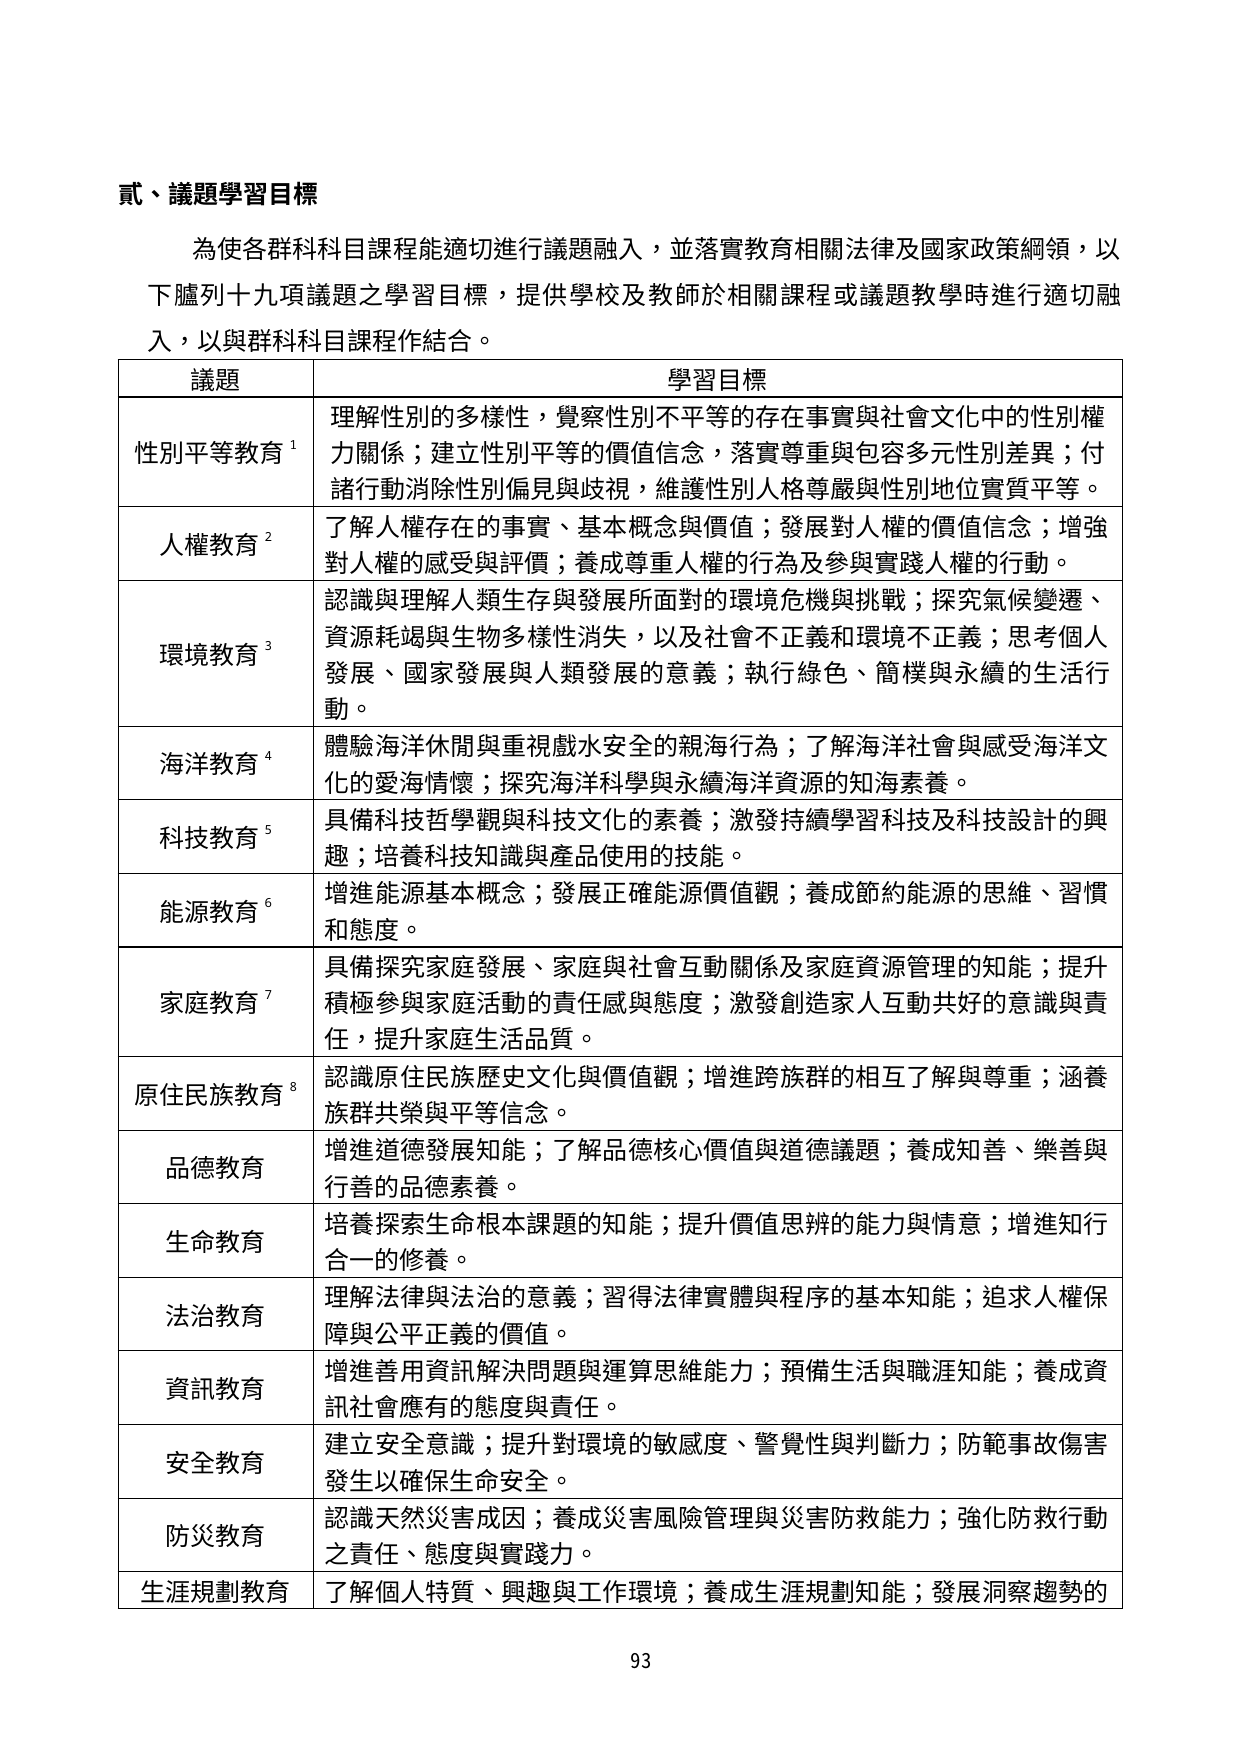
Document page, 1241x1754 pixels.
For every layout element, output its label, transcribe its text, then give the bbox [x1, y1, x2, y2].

table_cell 海洋教育4 [119, 727, 313, 799]
table_cell 原住民族教育8 [119, 1057, 313, 1130]
table_cell 防災教育 [119, 1499, 313, 1571]
table_cell 認識與理解人類生存與發展所面對的環境危機與挑戰；探究氣候變遷、資源耗竭與生物多樣性消失，以及社會不正義和環境不正義；思考個人發展、國家發展與人類發展的意義；執行綠色、簡樸與永續的生活行動。 [314, 581, 1122, 726]
table_cell 了解人權存在的事實、基本概念與價值；發展對人權的價值信念；增強對人權的感受與評價；養成尊重人權的行為及參與實踐人權的行動。 [314, 507, 1122, 580]
table_cell 性別平等教育1 [119, 398, 313, 506]
text 為使各群科科目課程能適切進行議題融入，並落實教育相關法律及國家政策綱領，以下臚列十九項議題之學習目標，提供學校及教師於相關課程或議題教學時進行適切融入，以與群科科目課程作結合。 [148, 222, 1122, 359]
text 貳、議題學習目標 [118, 175, 1122, 211]
table_cell 品德教育 [119, 1131, 313, 1203]
table_cell 資訊教育 [119, 1351, 313, 1424]
table_cell 科技教育5 [119, 800, 313, 873]
table_cell 增進能源基本概念；發展正確能源價值觀；養成節約能源的思維、習慣和態度。 [314, 874, 1122, 946]
table_cell 法治教育 [119, 1278, 313, 1350]
table_header 學習目標 [314, 360, 1122, 396]
table_cell 培養探索生命根本課題的知能；提升價值思辨的能力與情意；增進知行合一的修養。 [314, 1204, 1122, 1277]
table_header 議題 [119, 360, 313, 396]
table_cell 安全教育 [119, 1425, 313, 1497]
table_cell 人權教育2 [119, 507, 313, 580]
table_cell 能源教育6 [119, 874, 313, 946]
table_cell 生命教育 [119, 1204, 313, 1277]
table_cell 認識原住民族歷史文化與價值觀；增進跨族群的相互了解與尊重；涵養族群共榮與平等信念。 [314, 1057, 1122, 1130]
table_cell 具備探究家庭發展、家庭與社會互動關係及家庭資源管理的知能；提升積極參與家庭活動的責任感與態度；激發創造家人互動共好的意識與責任，提升家庭生活品質。 [314, 948, 1122, 1056]
table_cell 增進道德發展知能；了解品德核心價值與道德議題；養成知善、樂善與行善的品德素養。 [314, 1131, 1122, 1203]
table_cell 了解個人特質、興趣與工作環境；養成生涯規劃知能；發展洞察趨勢的 [314, 1572, 1122, 1608]
table_cell 環境教育3 [119, 581, 313, 726]
table_cell 理解性別的多樣性，覺察性別不平等的存在事實與社會文化中的性別權力關係；建立性別平等的價值信念，落實尊重與包容多元性別差異；付諸行動消除性別偏見與歧視，維護性別人格尊嚴與性別地位實質平等。 [314, 398, 1122, 506]
table_cell 具備科技哲學觀與科技文化的素養；激發持續學習科技及科技設計的興趣；培養科技知識與產品使用的技能。 [314, 800, 1122, 873]
table_cell 生涯規劃教育 [119, 1572, 313, 1608]
table_cell 增進善用資訊解決問題與運算思維能力；預備生活與職涯知能；養成資訊社會應有的態度與責任。 [314, 1351, 1122, 1424]
table_cell 體驗海洋休閒與重視戲水安全的親海行為；了解海洋社會與感受海洋文化的愛海情懷；探究海洋科學與永續海洋資源的知海素養。 [314, 727, 1122, 799]
table_cell 家庭教育7 [119, 948, 313, 1056]
table_cell 認識天然災害成因；養成災害風險管理與災害防救能力；強化防救行動之責任、態度與實踐力。 [314, 1499, 1122, 1571]
table_cell 建立安全意識；提升對環境的敏感度、警覺性與判斷力；防範事故傷害發生以確保生命安全。 [314, 1425, 1122, 1497]
table_cell 理解法律與法治的意義；習得法律實體與程序的基本知能；追求人權保障與公平正義的價值。 [314, 1278, 1122, 1350]
